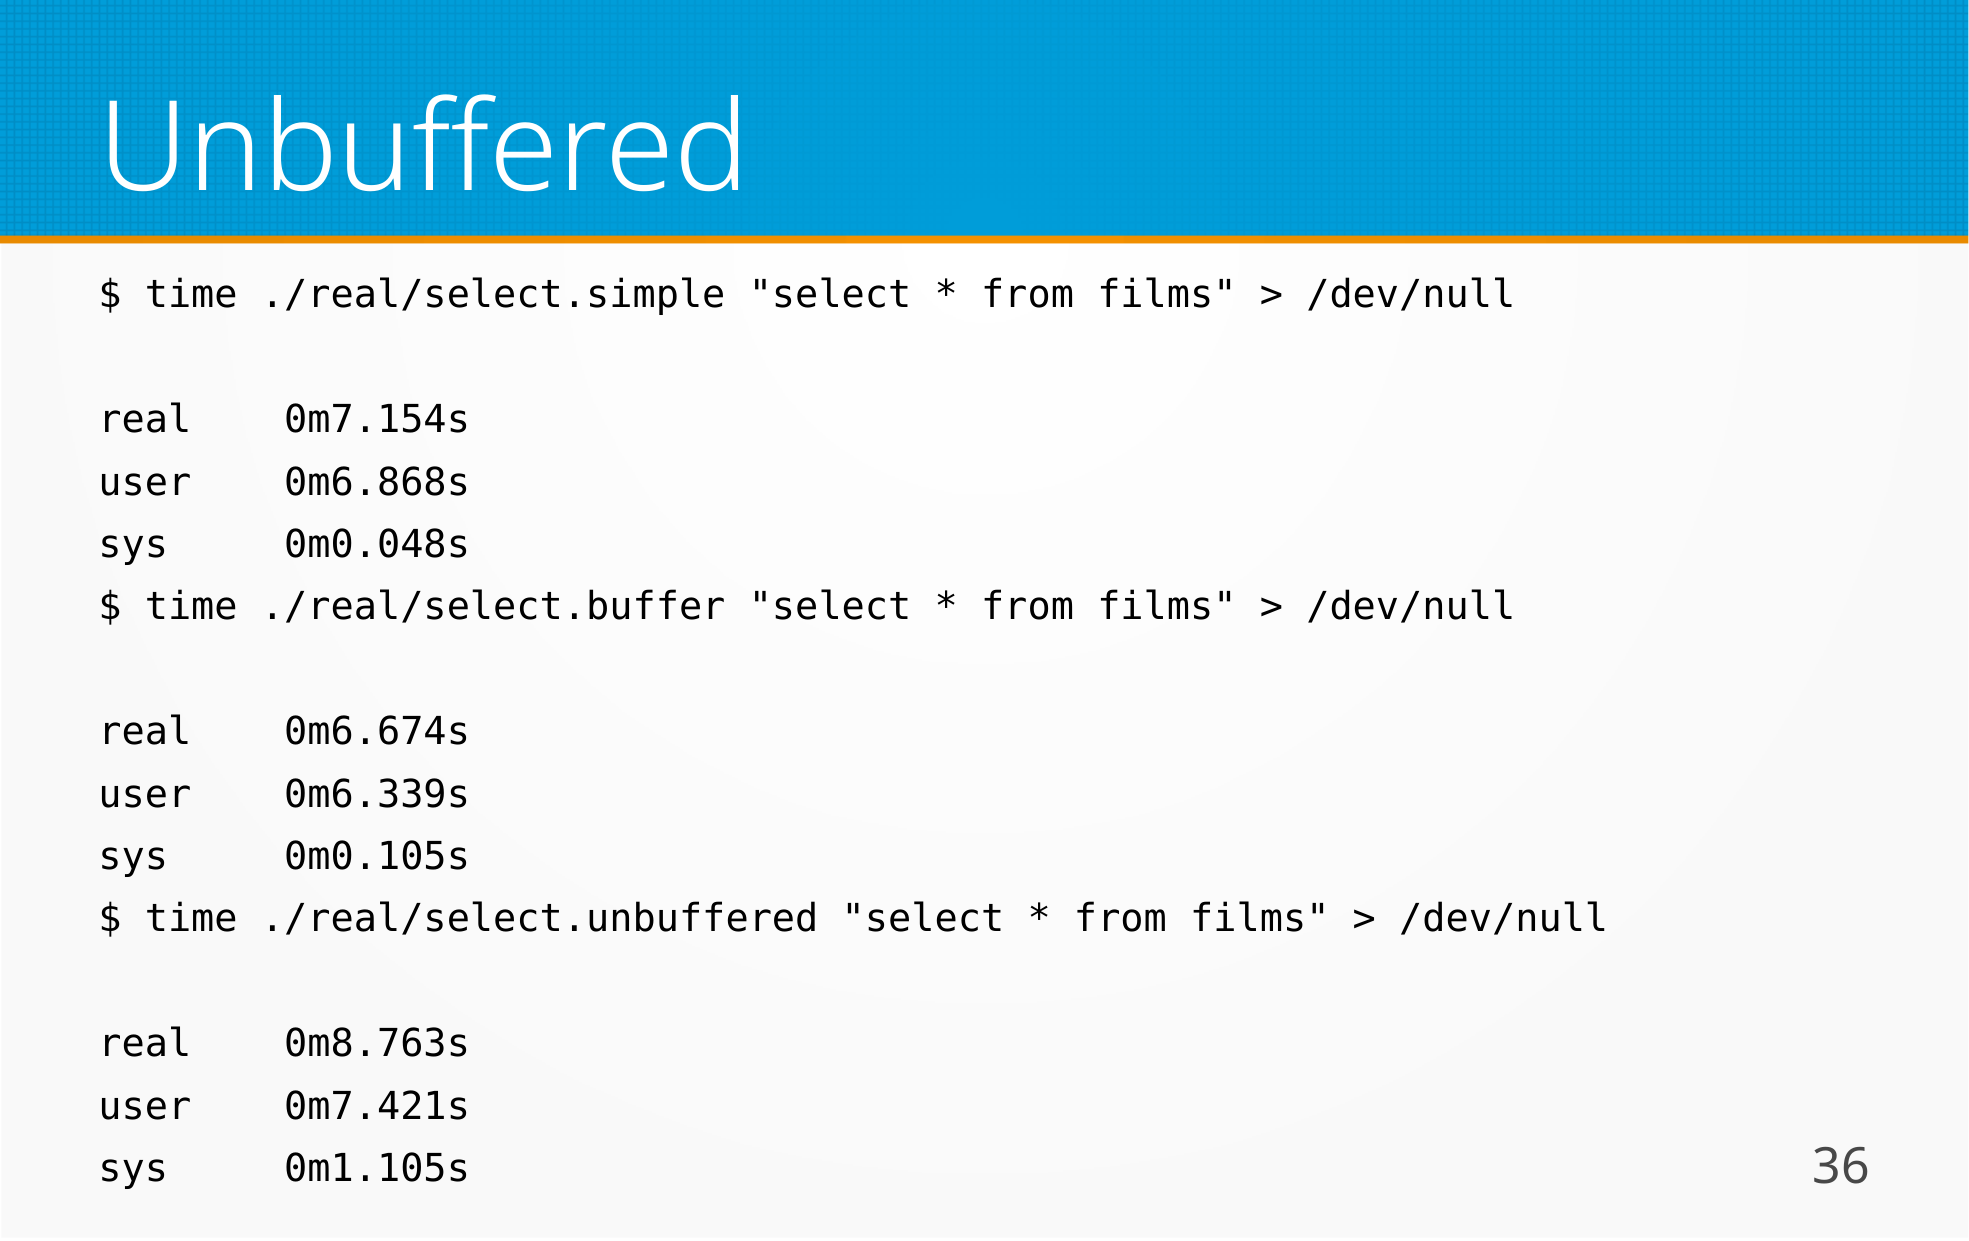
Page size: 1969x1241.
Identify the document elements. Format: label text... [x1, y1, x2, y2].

picture [0, 236, 1969, 1241]
title Unbuffered [98, 19, 1870, 227]
list $ time ./real/select.simple "select * from films" > /dev/null real 0m7.154s user 0m6.868s sys 0m0.048s $ time ./real/select.buffer "select * from films" > /dev/null real 0m6.674s user 0m6.339s sys 0m0.105s $ time ./real/select.unbuffered "select * from films" > /dev/null real 0m8.763s user 0m7.421s sys 0m1.105s [98, 271, 1861, 1193]
